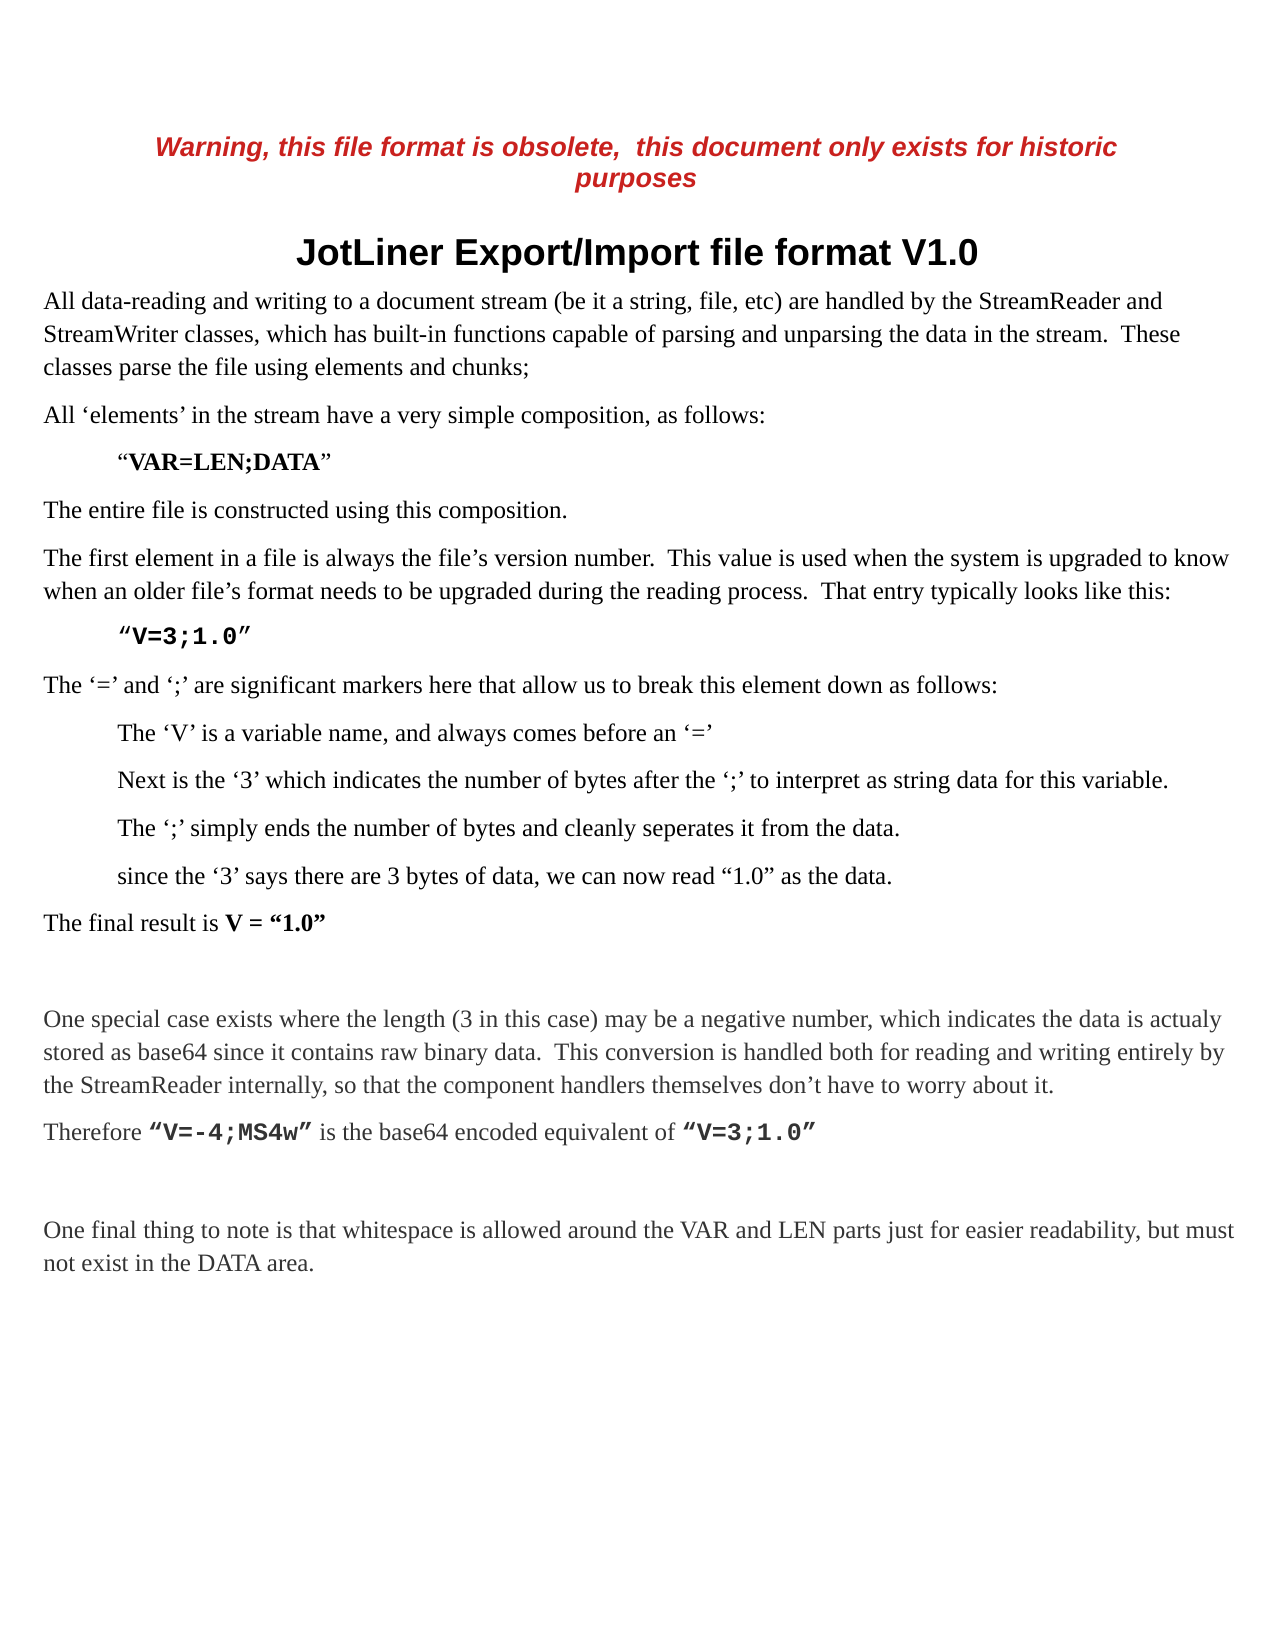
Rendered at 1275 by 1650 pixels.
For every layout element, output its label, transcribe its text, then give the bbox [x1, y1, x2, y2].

text The final result is V = “1.0” [43, 908, 1241, 937]
text All data-reading and writing to a document stream (be it a string, file, etc) are handled by the StreamReader and StreamWriter classes, which has built-in functions capable of parsing and unparsing the data in the stream. These classes parse the file using elements and chunks; [43, 286, 1241, 381]
list One special case exists where the length (3 in this case) may be a negative number, which indicates the data is actualy stored as base64 since it contains raw binary data. This conversion is handled both for reading and writing entirely by the StreamReader internally, so that the component handlers themselves don’t have to worry about it. [43, 1004, 1241, 1098]
list Therefore “V=-4;MS4w” is the base64 encoded equivalent of “V=3;1.0” [43, 1117, 1241, 1148]
text The first element in a file is always the file’s version number. This value is used when the system is upgraded to know when an older file’s format needs to be upgraded during the reading process. That entry typically looks like this: [43, 543, 1241, 604]
text Next is the ‘3’ which indicates the number of bytes after the ‘;’ to interpret as string data for this variable. [43, 766, 1241, 794]
subtitle Warning, this file format is obsolete, this document only exists for historic purposes [118, 131, 1157, 193]
text The entire file is constructed using this composition. [43, 495, 1241, 524]
text One final thing to note is that whitespace is allowed around the VAR and LEN parts just for easier readability, but must not exist in the DATA area. [43, 1215, 1241, 1277]
subtitle JotLiner Export/Import file format V1.0 [118, 231, 1157, 274]
text “V=3;1.0” [43, 623, 1241, 652]
text The ‘=’ and ‘;’ are significant markers here that allow us to break this element down as follows: [43, 670, 1241, 699]
text The ‘;’ simply ends the number of bytes and cleanly seperates it from the data. [43, 813, 1241, 842]
text The ‘V’ is a variable name, and always comes before an ‘=’ [43, 718, 1241, 747]
text All ‘elements’ in the stream have a very simple composition, as follows: [43, 400, 1241, 429]
text since the ‘3’ says there are 3 bytes of data, we can now read “1.0” as the data. [43, 861, 1241, 889]
text “VAR=LEN;DATA” [43, 447, 1241, 476]
